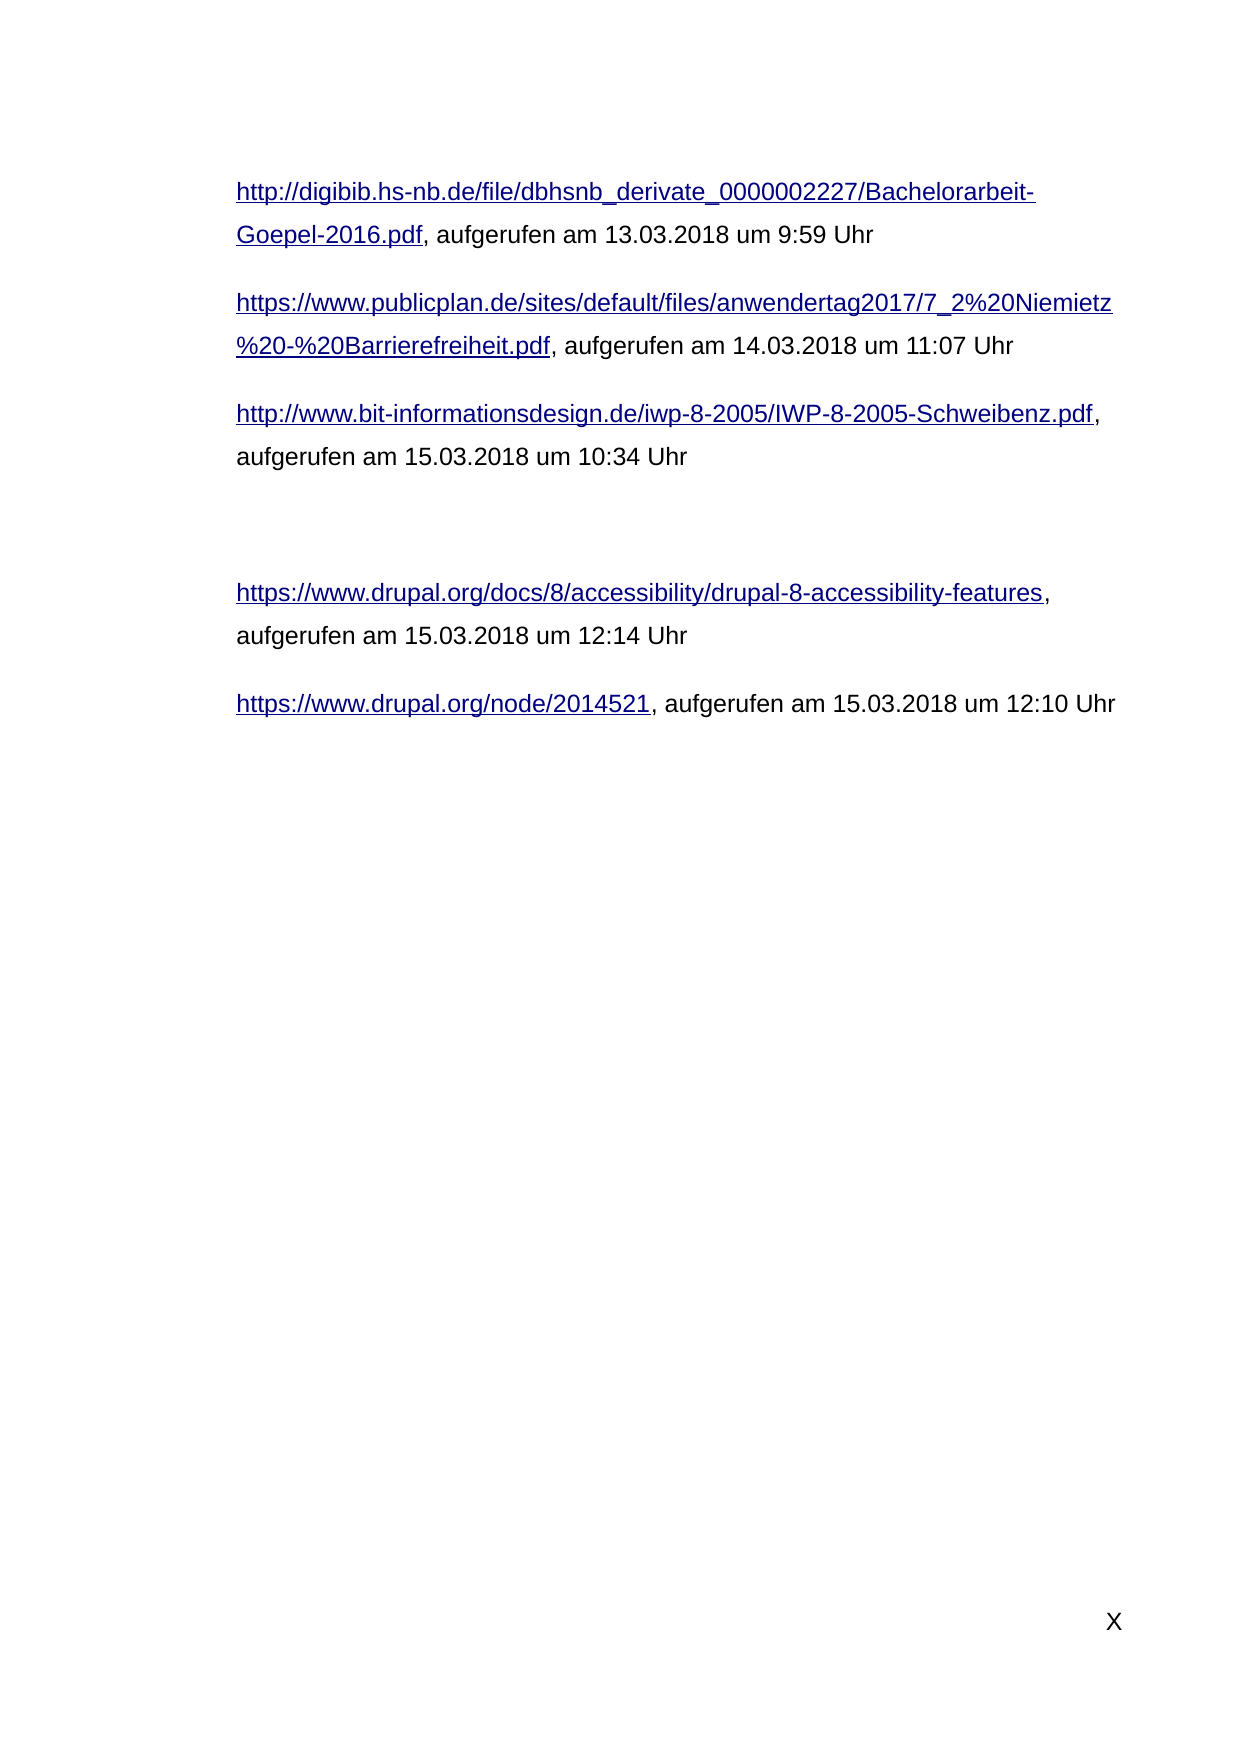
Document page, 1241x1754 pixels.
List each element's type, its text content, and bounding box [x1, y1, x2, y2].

text https://www.drupal.org/docs/8/accessibility/drupal-8-accessibility-features, aufgerufen am 15.03.2018 um 12:14 Uhr [236, 578, 1122, 650]
text http://www.bit-informationsdesign.de/iwp-8-2005/IWP-8-2005-Schweibenz.pdf, aufgerufen am 15.03.2018 um 10:34 Uhr [236, 399, 1122, 471]
text https://www.publicplan.de/sites/default/files/anwendertag2017/7_2%20Niemietz%20-%20Barrierefreiheit.pdf, aufgerufen am 14.03.2018 um 11:07 Uhr [236, 288, 1122, 360]
text https://www.drupal.org/node/2014521, aufgerufen am 15.03.2018 um 12:10 Uhr [236, 689, 1122, 718]
text http://digibib.hs-nb.de/file/dbhsnb_derivate_0000002227/Bachelorarbeit-Goepel-2016.pdf, aufgerufen am 13.03.2018 um 9:59 Uhr [236, 177, 1122, 249]
